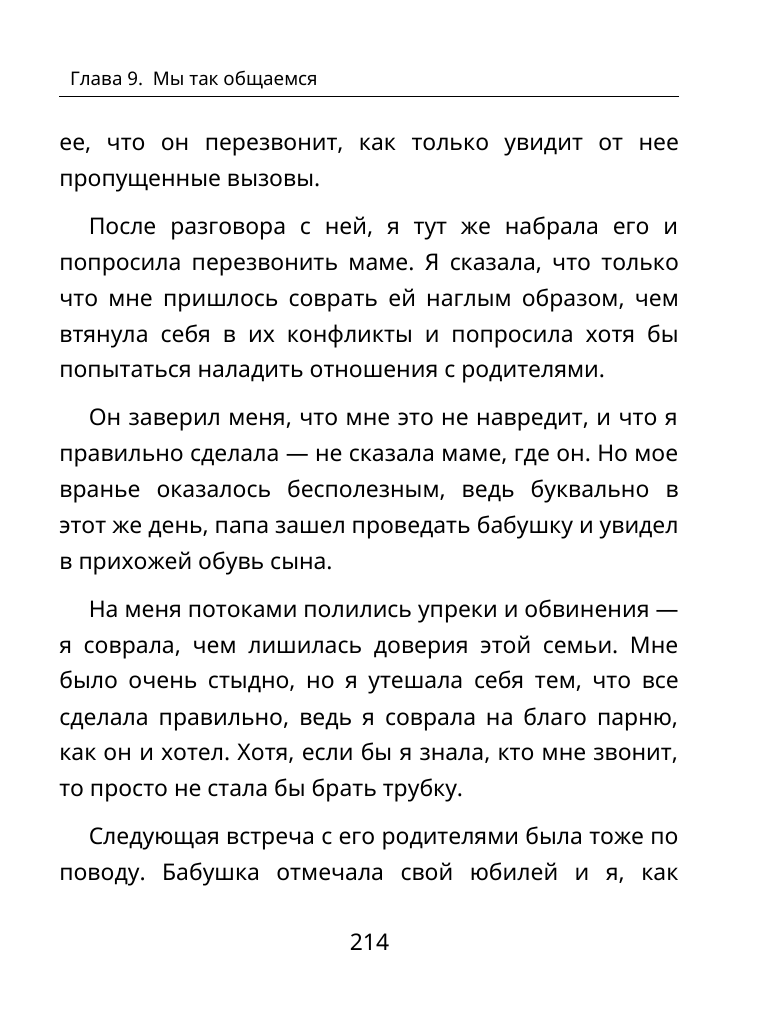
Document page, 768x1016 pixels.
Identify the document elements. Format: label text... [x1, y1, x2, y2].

text После разговора с ней, я тут же набрала его и попросила перезвонить маме. Я сказала, что только что мне пришлось соврать ей наглым образом, чем втянула себя в их конфликты и попросила хотя бы попытаться наладить отношения с родителями. [59, 210, 679, 385]
text Он заверил меня, что мне это не навредит, и что я правильно сделала — не сказала маме, где он. Но мое вранье оказалось бесполезным, ведь буквально в этот же день, папа зашел проведать бабушку и увидел в прихожей обувь сына. [59, 401, 679, 576]
text ее, что он перезвонит, как только увидит от нее пропущенные вызовы. [59, 126, 679, 193]
text На меня потоками полились упреки и обвинения — я соврала, чем лишилась доверия этой семьи. Мне было очень стыдно, но я утешала себя тем, что все сделала правильно, ведь я соврала на благо парню, как он и хотел. Хотя, если бы я знала, кто мне звонит, то просто не стала бы брать трубку. [59, 593, 679, 803]
text Следующая встреча с его родителями была тоже по поводу. Бабушка отмечала свой юбилей и я, как [59, 820, 679, 887]
